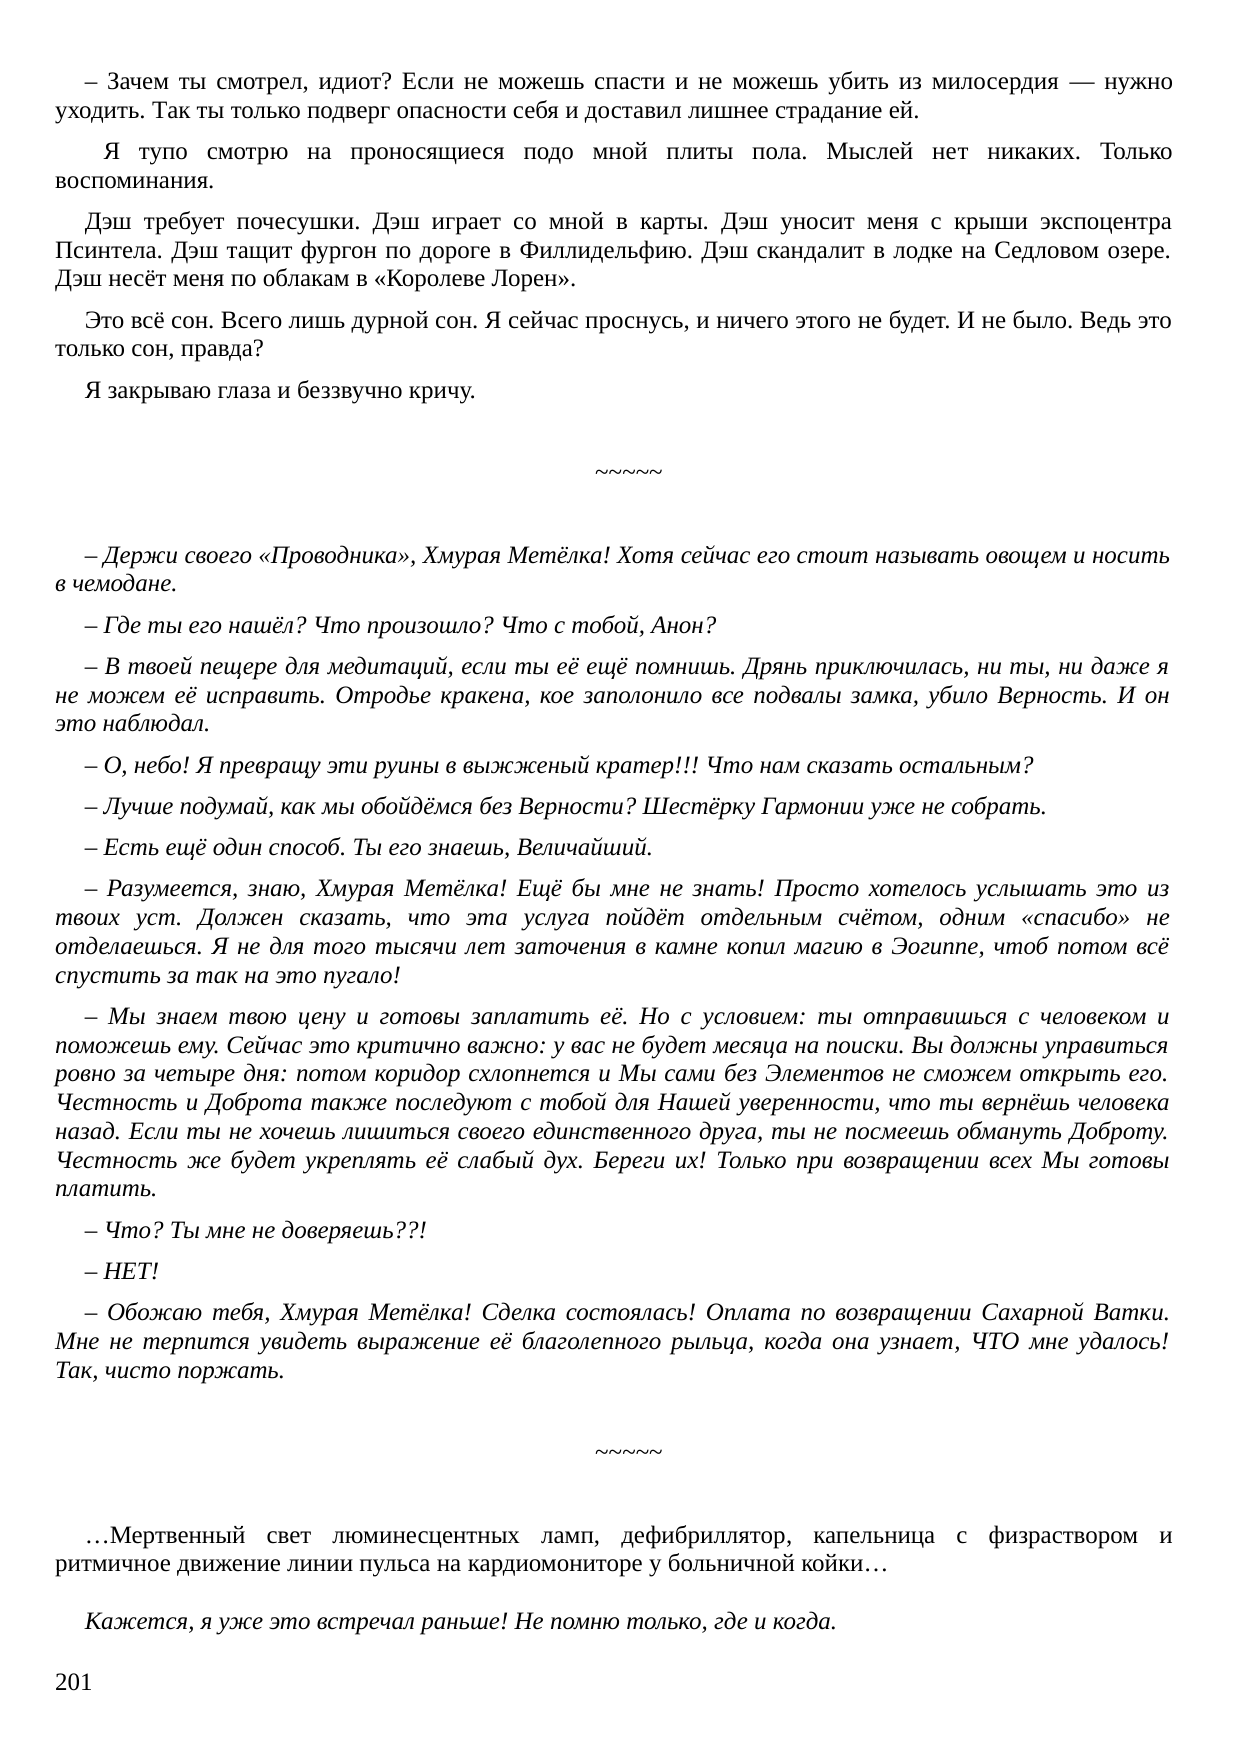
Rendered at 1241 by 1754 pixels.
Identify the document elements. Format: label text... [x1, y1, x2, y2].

text Это всё сон. Всего лишь дурной сон. Я сейчас проснусь, и ничего этого не будет. И не было. Ведь это только сон, правда? [55, 305, 1173, 362]
text Я тупо смотрю на проносящиеся подо мной плиты пола. Мыслей нет никаких. Только воспоминания. [55, 136, 1173, 193]
text ~~~~~ [55, 1437, 1173, 1466]
text – В твоей пещере для медитаций, если ты её ещё помнишь. Дрянь приключилась, ни ты, ни даже я не можем её исправить. Отродье кракена, кое заполонило все подвалы замка, убило Верность. И он это наблюдал. [55, 651, 1173, 737]
text – Держи своего «Проводника», Хмурая Метёлка! Хотя сейчас его стоит называть овощем и носить в чемодане. [55, 540, 1173, 597]
text Дэш требует почесушки. Дэш играет со мной в карты. Дэш уносит меня с крыши экспоцентра Псинтела. Дэш тащит фургон по дороге в Филлидельфию. Дэш скандалит в лодке на Седловом озере. Дэш несёт меня по облакам в «Королеве Лорен». [55, 206, 1173, 292]
text – Что? Ты мне не доверяешь??! [55, 1215, 1173, 1243]
text – Есть ещё один способ. Ты его знаешь, Величайший. [55, 832, 1173, 861]
text Кажется, я уже это встречал раньше! Не помню только, где и когда. [55, 1606, 1173, 1635]
text Я закрываю глаза и беззвучно кричу. [55, 375, 1173, 403]
text – Обожаю тебя, Хмурая Метёлка! Сделка состоялась! Оплата по возвращении Сахарной Ватки. Мне не терпится увидеть выражение её благолепного рыльца, когда она узнает, ЧТО мне удалось! Так, чисто поржать. [55, 1297, 1173, 1383]
text – Где ты его нашёл? Что произошло? Что с тобой, Анон? [55, 610, 1173, 638]
text – Лучше подумай, как мы обойдёмся без Верности? Шестёрку Гармонии уже не собрать. [55, 791, 1173, 820]
text – НЕТ! [55, 1256, 1173, 1285]
text ~~~~~ [55, 457, 1173, 486]
text – Разумеется, знаю, Хмурая Метёлка! Ещё бы мне не знать! Просто хотелось услышать это из твоих уст. Должен сказать, что эта услуга пойдёт отдельным счётом, одним «спасибо» не отделаешься. Я не для того тысячи лет заточения в камне копил магию в Эогиппе, чтоб потом всё спустить за так на это пугало! [55, 873, 1173, 988]
text – О, небо! Я превращу эти руины в выжженый кратер!!! Что нам сказать остальным? [55, 750, 1173, 778]
text …Мертвенный свет люминесцентных ламп, дефибриллятор, капельница с физраствором и ритмичное движение линии пульса на кардиомониторе у больничной койки… [55, 1520, 1173, 1577]
text – Мы знаем твою цену и готовы заплатить её. Но с условием: ты отправишься с человеком и поможешь ему. Сейчас это критично важно: у вас не будет месяца на поиски. Вы должны управиться ровно за четыре дня: потом коридор схлопнется и Мы сами без Элементов не сможем открыть его. Честность и Доброта также последуют с тобой для Нашей уверенности, что ты вернёшь человека назад. Если ты не хочешь лишиться своего единственного друга, ты не посмеешь обмануть Доброту. Честность же будет укреплять её слабый дух. Береги их! Только при возвращении всех Мы готовы платить. [55, 1001, 1173, 1202]
text – Зачем ты смотрел, идиот? Если не можешь спасти и не можешь убить из милосердия — нужно уходить. Так ты только подверг опасности себя и доставил лишнее страдание ей. [55, 66, 1173, 123]
